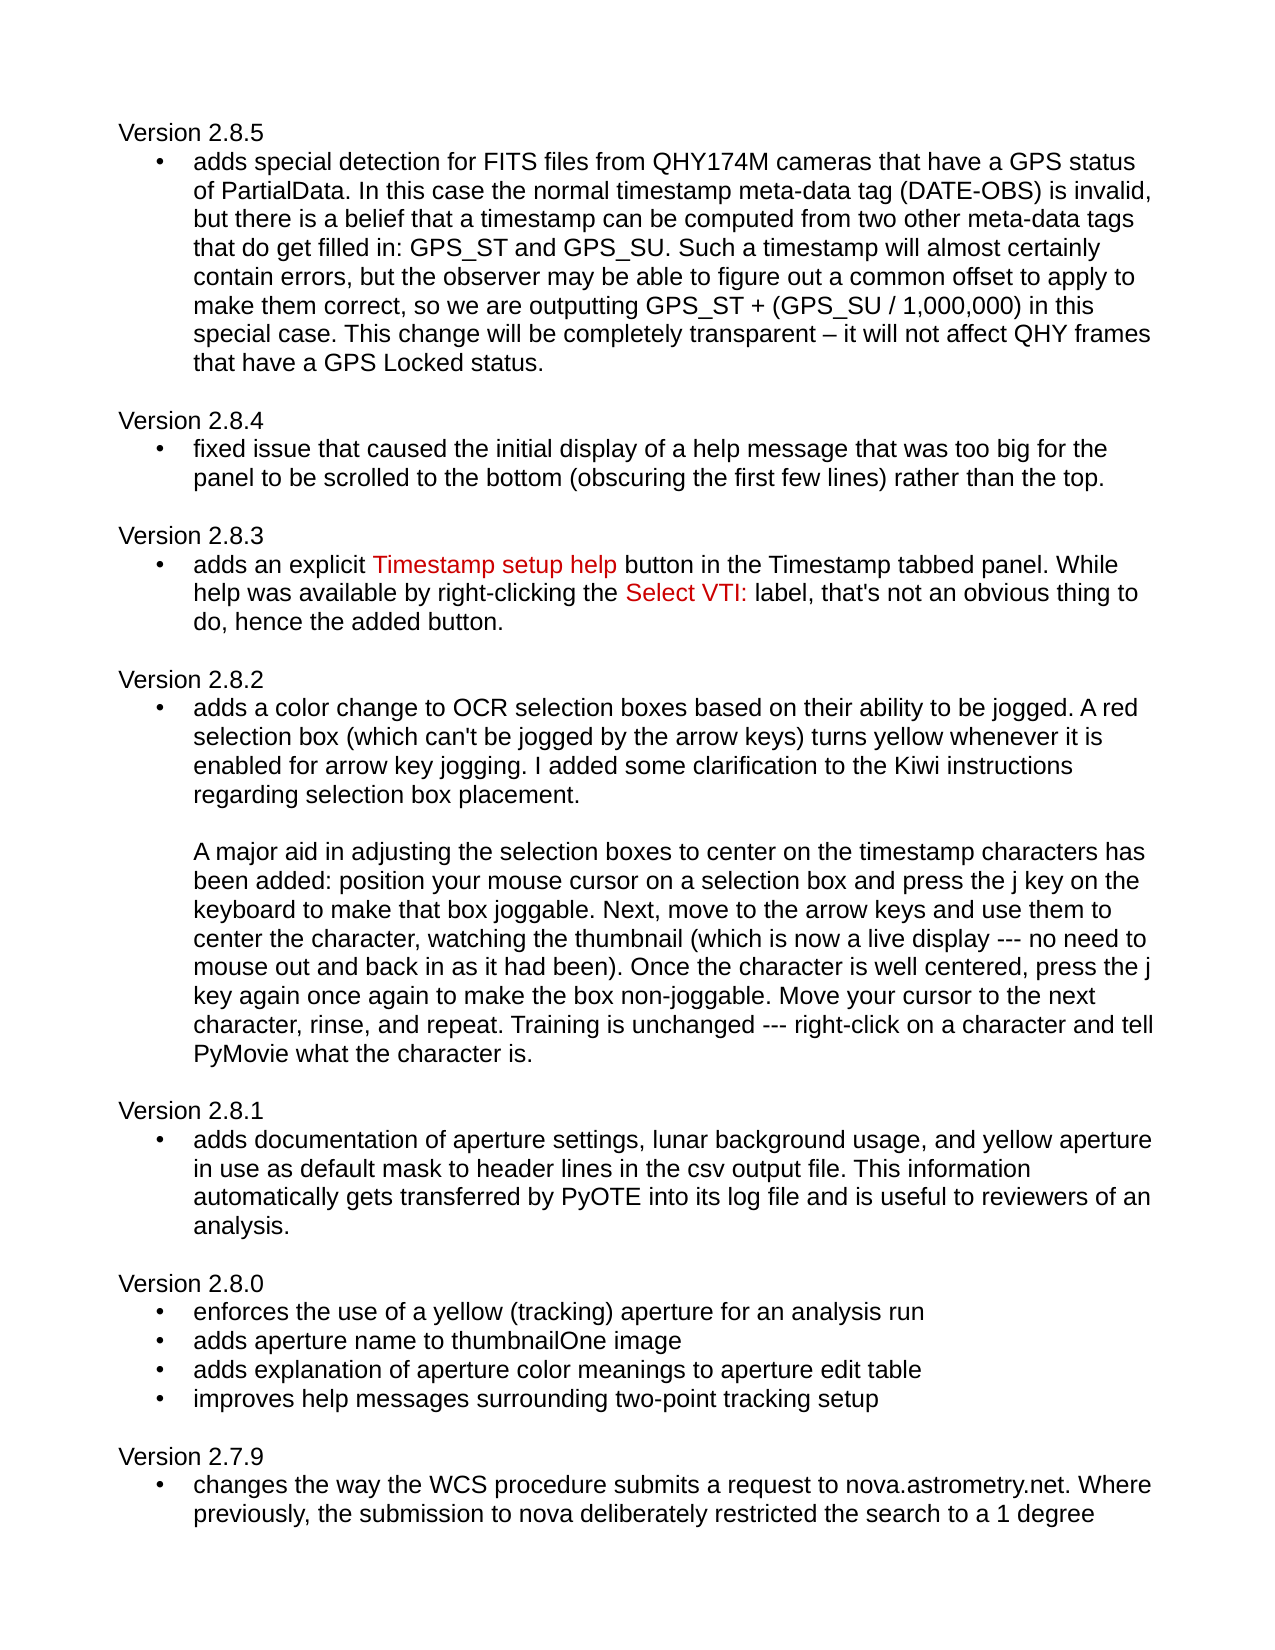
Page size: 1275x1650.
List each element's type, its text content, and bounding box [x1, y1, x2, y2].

text Version 2.8.3 [118, 521, 1157, 549]
text Version 2.8.5 [118, 118, 1157, 147]
text Version 2.7.9 [118, 1442, 1157, 1470]
list adds documentation of aperture settings, lunar background usage, and yellow aperture in use as default mask to header lines in the csv output file. This information automatically gets transferred by PyOTE into its log file and is useful to reviewers of an analysis. [156, 1125, 1157, 1269]
text Version 2.8.4 [118, 406, 1157, 434]
list adds an explicit Timestamp setup help button in the Timestamp tabbed panel. While help was available by right-clicking the Select VTI: label, that's not an obvious thing to do, hence the added button. [156, 549, 1157, 665]
list changes the way the WCS procedure submits a request to nova.astrometry.net. Where previously, the submission to nova deliberately restricted the search to a 1 degree [156, 1470, 1157, 1528]
list fixed issue that caused the initial display of a help message that was too big for the panel to be scrolled to the bottom (obscuring the first few lines) rather than the top. [156, 434, 1157, 521]
list enforces the use of a yellow (tracking) aperture for an analysis run [156, 1297, 1157, 1326]
list improves help messages surrounding two-point tracking setup [156, 1384, 1157, 1442]
list adds a color change to OCR selection boxes based on their ability to be jogged. A red selection box (which can't be jogged by the arrow keys) turns yellow whenever it is enabled for arrow key jogging. I added some clarification to the Kiwi instructions regarding selection box placement. A major aid in adjusting the selection boxes to center on the timestamp characters has been added: position your mouse cursor on a selection box and press the j key on the keyboard to make that box joggable. Next, move to the arrow keys and use them to center the character, watching the thumbnail (which is now a live display --- no need to mouse out and back in as it had been). Once the character is well centered, press the j key again once again to make the box non-joggable. Move your cursor to the next character, rinse, and repeat. Training is unchanged --- right-click on a character and tell PyMovie what the character is. [156, 693, 1157, 1096]
text Version 2.8.1 [118, 1096, 1157, 1125]
list adds special detection for FITS files from QHY174M cameras that have a GPS status of PartialData. In this case the normal timestamp meta-data tag (DATE-OBS) is invalid, but there is a belief that a timestamp can be computed from two other meta-data tags that do get filled in: GPS_ST and GPS_SU. Such a timestamp will almost certainly contain errors, but the observer may be able to figure out a common offset to apply to make them correct, so we are outputting GPS_ST + (GPS_SU / 1,000,000) in this special case. This change will be completely transparent – it will not affect QHY frames that have a GPS Locked status. [156, 147, 1157, 406]
text Version 2.8.0 [118, 1269, 1157, 1297]
list adds explanation of aperture color meanings to aperture edit table [156, 1355, 1157, 1384]
list adds aperture name to thumbnailOne image [156, 1326, 1157, 1355]
text Version 2.8.2 [118, 665, 1157, 693]
